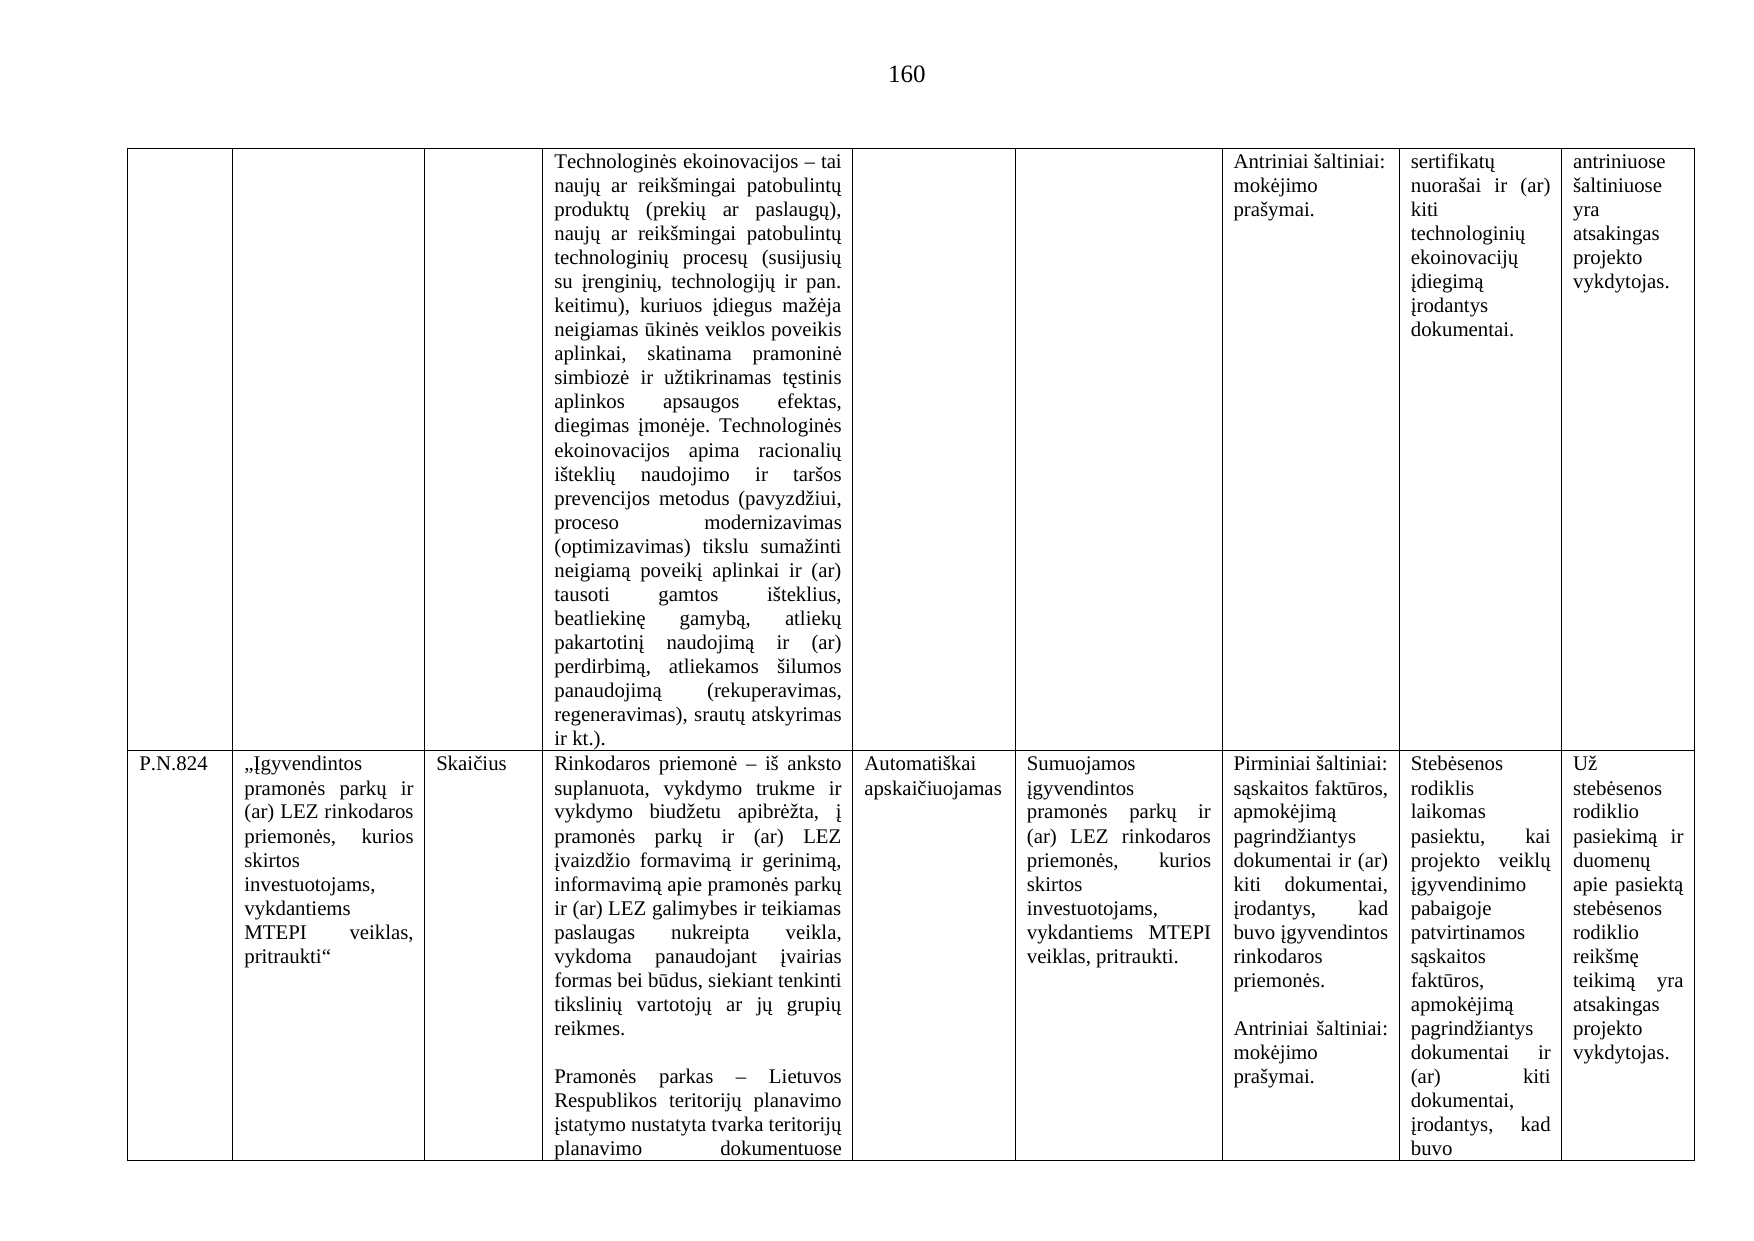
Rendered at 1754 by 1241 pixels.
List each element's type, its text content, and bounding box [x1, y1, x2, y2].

table_cell Automatiškai apskaičiuojamas [853, 751, 1015, 1160]
table_cell „Įgyvendintos pramonės parkų ir (ar) LEZ rinkodaros priemonės, kurios skirtos investuotojams, vykdantiems MTEPI veiklas, pritraukti“ [233, 751, 424, 1160]
table_cell [1016, 149, 1222, 750]
table_cell [853, 149, 1015, 750]
table_cell Technologinės ekoinovacijos – tai naujų ar reikšmingai patobulintų produktų (prekių ar paslaugų), naujų ar reikšmingai patobulintų technologinių procesų (susijusių su įrenginių, technologijų ir pan. keitimu), kuriuos įdiegus mažėja neigiamas ūkinės veiklos poveikis aplinkai, skatinama pramoninė simbiozė ir užtikrinamas tęstinis aplinkos apsaugos efektas, diegimas įmonėje. Technologinės ekoinovacijos apima racionalių išteklių naudojimo ir taršos prevencijos metodus (pavyzdžiui, proceso modernizavimas (optimizavimas) tikslu sumažinti neigiamą poveikį aplinkai ir (ar) tausoti gamtos išteklius, beatliekinę gamybą, atliekų pakartotinį naudojimą ir (ar) perdirbimą, atliekamos šilumos panaudojimą (rekuperavimas, regeneravimas), srautų atskyrimas ir kt.). [543, 149, 852, 750]
table_cell Skaičius [425, 751, 542, 1160]
table_cell Sumuojamos įgyvendintos pramonės parkų ir (ar) LEZ rinkodaros priemonės, kurios skirtos investuotojams, vykdantiems MTEPI veiklas, pritraukti. [1016, 751, 1222, 1160]
table_cell [425, 149, 542, 750]
table_cell P.N.824 [128, 751, 232, 1160]
table_cell [233, 149, 424, 750]
table_cell Už stebėsenos rodiklio pasiekimą ir duomenų apie pasiektą stebėsenos rodiklio reikšmę teikimą yra atsakingas projekto vykdytojas. [1562, 751, 1694, 1160]
table_cell antriniuose šaltiniuose yra atsakingas projekto vykdytojas. [1562, 149, 1694, 750]
table_cell [128, 149, 232, 750]
table_cell Pirminiai šaltiniai: sąskaitos faktūros, apmokėjimą pagrindžiantys dokumentai ir (ar) kiti dokumentai, įrodantys, kad buvo įgyvendintos rinkodaros priemonės. Antriniai šaltiniai: mokėjimo prašymai. [1223, 751, 1399, 1160]
table_cell sertifikatų nuorašai ir (ar) kiti technologinių ekoinovacijų įdiegimą įrodantys dokumentai. [1400, 149, 1561, 750]
table_cell Antriniai šaltiniai: mokėjimo prašymai. [1223, 149, 1399, 750]
table_cell Rinkodaros priemonė – iš anksto suplanuota, vykdymo trukme ir vykdymo biudžetu apibrėžta, į pramonės parkų ir (ar) LEZ įvaizdžio formavimą ir gerinimą, informavimą apie pramonės parkų ir (ar) LEZ galimybes ir teikiamas paslaugas nukreipta veikla, vykdoma panaudojant įvairias formas bei būdus, siekiant tenkinti tikslinių vartotojų ar jų grupių reikmes. Pramonės parkas – Lietuvos Respublikos teritorijų planavimo įstatymo nustatyta tvarka teritorijų planavimo dokumentuose [543, 751, 852, 1160]
table_cell Stebėsenos rodiklis laikomas pasiektu, kai projekto veiklų įgyvendinimo pabaigoje patvirtinamos sąskaitos faktūros, apmokėjimą pagrindžiantys dokumentai ir (ar) kiti dokumentai, įrodantys, kad buvo [1400, 751, 1561, 1160]
